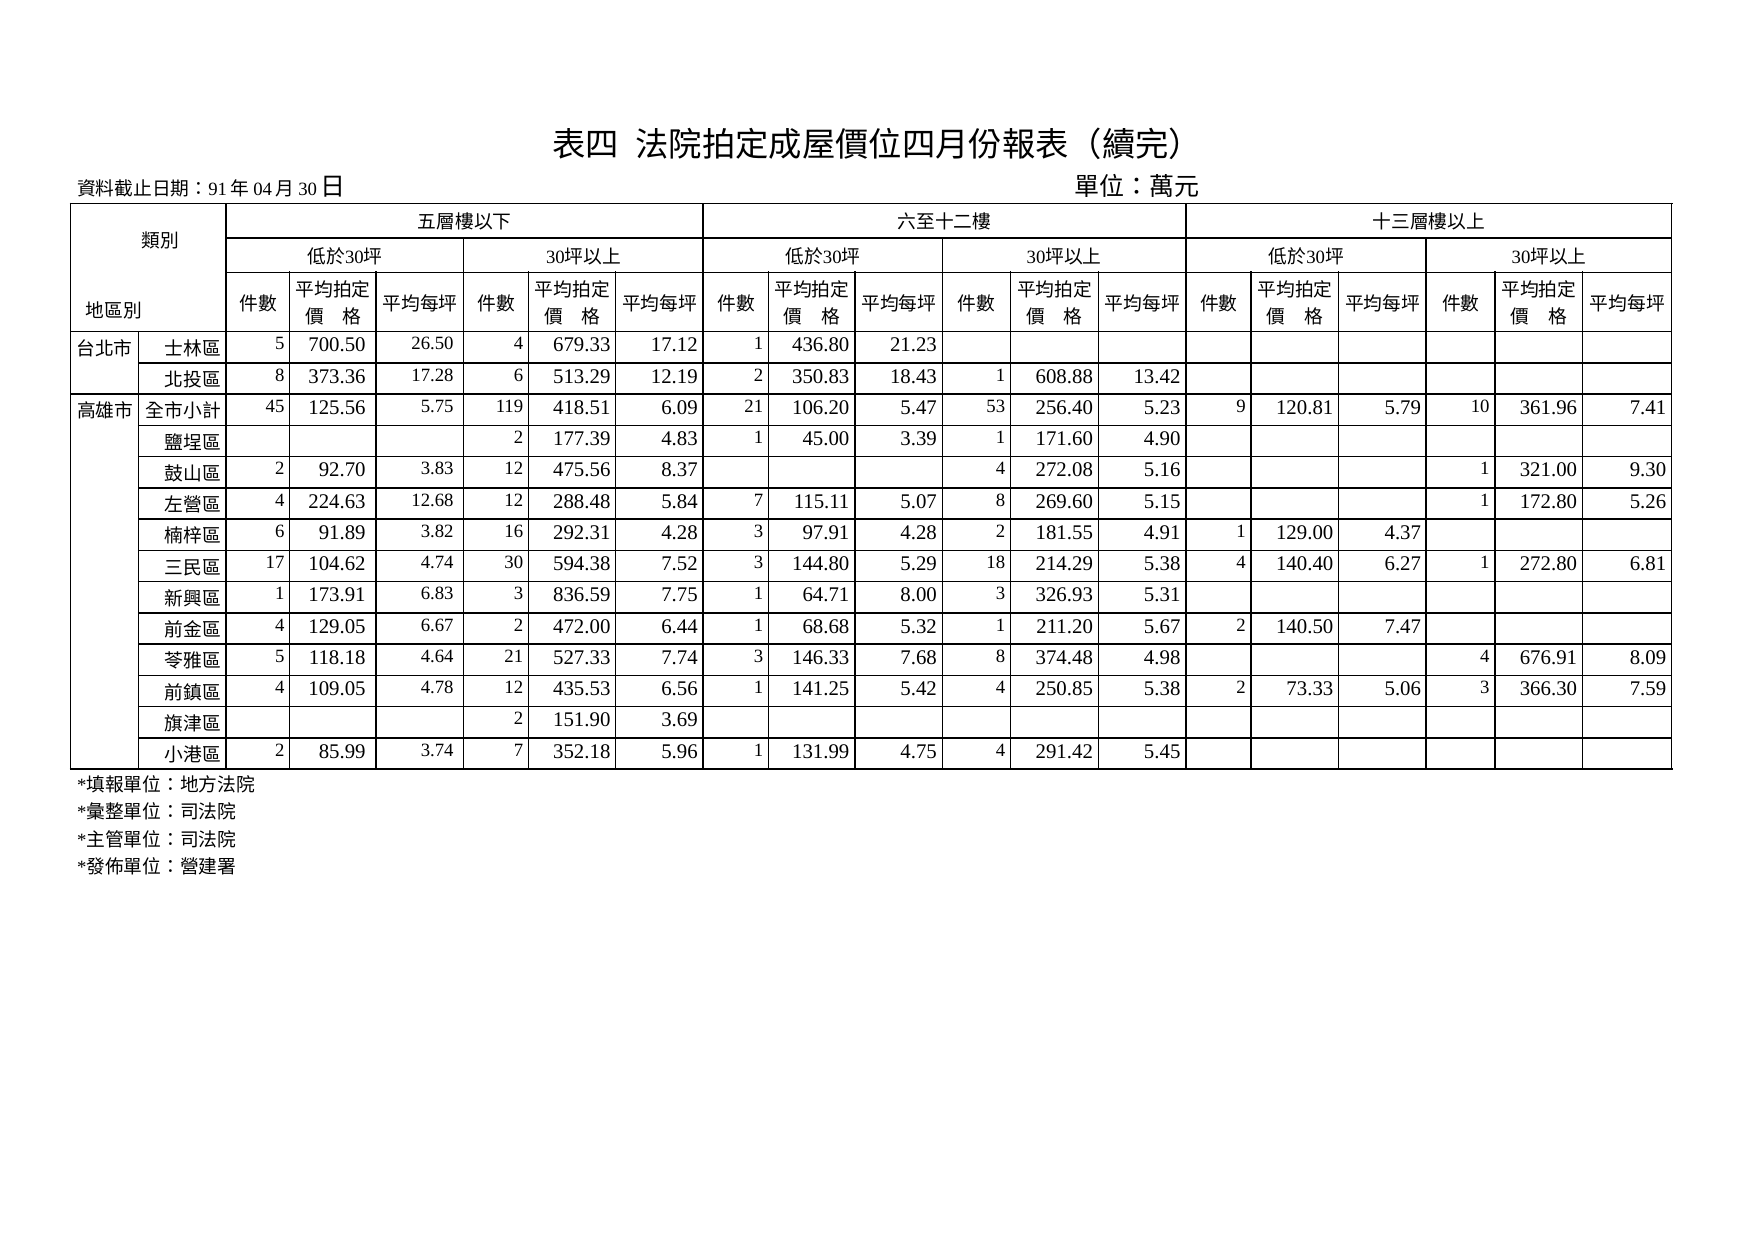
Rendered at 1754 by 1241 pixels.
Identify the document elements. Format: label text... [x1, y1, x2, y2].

table_cell 平均拍定價 格 [1011, 273, 1098, 331]
table_cell 700.50 [290, 332, 375, 362]
table_cell 5.07 [856, 489, 942, 518]
table_cell [1583, 364, 1671, 393]
table_cell [71, 706, 138, 737]
table_cell 旗津區 [139, 707, 225, 737]
table_cell 172.80 [1496, 489, 1582, 518]
table_cell 4.28 [856, 520, 942, 549]
table_cell 13.42 [1099, 364, 1185, 393]
table_cell [1427, 426, 1494, 456]
text *填報單位：地方法院 [77, 770, 1677, 797]
table_cell [1187, 582, 1250, 612]
table_cell [227, 426, 289, 456]
text 資料截止日期：91年04月30日 單位：萬元 [77, 166, 1677, 203]
table_cell 676.91 [1496, 645, 1582, 674]
table_cell [71, 675, 138, 706]
table_cell 1 [704, 614, 768, 643]
table_cell [1252, 739, 1338, 768]
table_cell [1427, 614, 1494, 643]
table_cell 125.56 [290, 395, 375, 424]
table_cell [377, 707, 463, 737]
table_cell 4.98 [1099, 645, 1185, 674]
table_cell 140.50 [1252, 614, 1338, 643]
table_cell 352.18 [529, 739, 615, 768]
table_cell 436.80 [769, 332, 854, 362]
table_cell [1339, 332, 1425, 362]
table_cell [71, 737, 138, 768]
table_cell 350.83 [769, 364, 854, 393]
table_header 十三層樓以上 [1187, 204, 1671, 237]
table_cell 新興區 [139, 582, 225, 612]
table_cell 4 [1427, 645, 1494, 674]
table_cell 120.81 [1252, 395, 1338, 424]
table_cell 低於30坪 [227, 239, 463, 271]
table_cell 1 [1187, 520, 1250, 549]
table_cell [1496, 332, 1582, 362]
table_cell 45 [227, 395, 289, 424]
table_cell 5.23 [1099, 395, 1185, 424]
table_cell 4.90 [1099, 426, 1185, 456]
table_cell 12 [464, 676, 528, 706]
table_cell [1339, 426, 1425, 456]
table_cell 3 [704, 645, 768, 674]
table_cell 北投區 [139, 364, 225, 393]
table_cell 1 [1427, 457, 1494, 487]
table_cell 低於30坪 [1187, 239, 1425, 271]
table_cell 高雄市 [71, 395, 138, 424]
table_cell 129.00 [1252, 520, 1338, 549]
table_cell 5.32 [856, 614, 942, 643]
table_cell [704, 457, 768, 487]
table_cell 5.06 [1339, 676, 1425, 706]
table_cell 4 [943, 457, 1010, 487]
table_cell 1 [1427, 551, 1494, 581]
table_cell 361.96 [1496, 395, 1582, 424]
table_cell [1187, 489, 1250, 518]
table_cell 272.08 [1011, 457, 1098, 487]
table_cell 4.75 [856, 739, 942, 768]
table_cell 4 [227, 676, 289, 706]
table_cell 5.45 [1099, 739, 1185, 768]
table_cell [1583, 332, 1671, 362]
table_cell [227, 707, 289, 737]
table_cell 4.78 [377, 676, 463, 706]
table_cell [71, 612, 138, 643]
table_cell [1252, 332, 1338, 362]
table_cell 8.00 [856, 582, 942, 612]
table_cell 件數 [704, 273, 768, 331]
table_cell 3 [704, 520, 768, 549]
table_cell 374.48 [1011, 645, 1098, 674]
table_cell 418.51 [529, 395, 615, 424]
table_cell 4.83 [616, 426, 702, 456]
table_cell 5.42 [856, 676, 942, 706]
table_cell 21.23 [856, 332, 942, 362]
text *發佈單位：營建署 [77, 851, 1677, 878]
table_cell 26.50 [377, 332, 463, 362]
table_cell [856, 707, 942, 737]
table_cell [769, 457, 854, 487]
table_cell 4 [1187, 551, 1250, 581]
table_cell 三民區 [139, 551, 225, 581]
table_cell 2 [1187, 676, 1250, 706]
table_cell 2 [1187, 614, 1250, 643]
table_cell [704, 707, 768, 737]
table_cell 件數 [227, 273, 289, 331]
table_cell [1339, 645, 1425, 674]
table_cell 4 [943, 739, 1010, 768]
table_cell 30 [464, 551, 528, 581]
table_cell [71, 362, 138, 393]
table_cell 3 [1427, 676, 1494, 706]
table_cell 3 [943, 582, 1010, 612]
table_cell 5.38 [1099, 551, 1185, 581]
table_cell 7 [464, 739, 528, 768]
table_cell 366.30 [1496, 676, 1582, 706]
table_cell 6 [227, 520, 289, 549]
table_cell 6.09 [616, 395, 702, 424]
table_cell 45.00 [769, 426, 854, 456]
table_cell 5.15 [1099, 489, 1185, 518]
table_cell 171.60 [1011, 426, 1098, 456]
table_cell 7.59 [1583, 676, 1671, 706]
table_cell [1339, 457, 1425, 487]
table_cell [1252, 707, 1338, 737]
table_cell 68.68 [769, 614, 854, 643]
table_cell 73.33 [1252, 676, 1338, 706]
table_cell 3.83 [377, 457, 463, 487]
table_cell 6.44 [616, 614, 702, 643]
table_cell 141.25 [769, 676, 854, 706]
table_cell 91.89 [290, 520, 375, 549]
table_cell [1339, 739, 1425, 768]
table_cell 1 [943, 614, 1010, 643]
table_cell 17 [227, 551, 289, 581]
table_cell 472.00 [529, 614, 615, 643]
table_cell [943, 707, 1010, 737]
table_cell 30坪以上 [1427, 239, 1671, 271]
table_header 六至十二樓 [704, 204, 1185, 237]
table_cell [1496, 364, 1582, 393]
table_cell [1187, 364, 1250, 393]
table_cell 115.11 [769, 489, 854, 518]
table_cell [769, 707, 854, 737]
table_cell 181.55 [1011, 520, 1098, 549]
table_cell 2 [704, 364, 768, 393]
table_cell 5.67 [1099, 614, 1185, 643]
text *彙整單位：司法院 [77, 797, 1677, 824]
table_cell 小港區 [139, 739, 225, 768]
table_cell 16 [464, 520, 528, 549]
table_cell 1 [227, 582, 289, 612]
table_header 類別 地區別 [71, 204, 225, 331]
table_cell 5.47 [856, 395, 942, 424]
table_cell 326.93 [1011, 582, 1098, 612]
table_cell 3.74 [377, 739, 463, 768]
table_cell 12.68 [377, 489, 463, 518]
table_cell 10 [1427, 395, 1494, 424]
table_cell 件數 [464, 273, 528, 331]
table_cell [1252, 364, 1338, 393]
table_cell 21 [704, 395, 768, 424]
table_cell 4 [464, 332, 528, 362]
table_cell 低於30坪 [704, 239, 942, 271]
table_cell [290, 707, 375, 737]
table_cell [1427, 582, 1494, 612]
table_cell 平均拍定價 格 [769, 273, 854, 331]
table_cell 4.74 [377, 551, 463, 581]
table_cell [1252, 426, 1338, 456]
table_cell 2 [464, 426, 528, 456]
table_cell 250.85 [1011, 676, 1098, 706]
table_cell 7.47 [1339, 614, 1425, 643]
table_cell 5.38 [1099, 676, 1185, 706]
table_cell 5.31 [1099, 582, 1185, 612]
table_cell 53 [943, 395, 1010, 424]
table_cell 4 [943, 676, 1010, 706]
table_cell [1099, 332, 1185, 362]
table_cell 129.05 [290, 614, 375, 643]
table_cell 2 [227, 457, 289, 487]
table_cell [71, 456, 138, 487]
table_cell [1339, 364, 1425, 393]
table_cell [1496, 707, 1582, 737]
table_cell 12 [464, 489, 528, 518]
table_cell 2 [464, 614, 528, 643]
table_cell 291.42 [1011, 739, 1098, 768]
table_cell [1187, 457, 1250, 487]
table_cell [1496, 426, 1582, 456]
table_cell 256.40 [1011, 395, 1098, 424]
table_cell 全市小計 [139, 395, 225, 424]
table_cell [1187, 707, 1250, 737]
table_cell 475.56 [529, 457, 615, 487]
table_cell 平均拍定價 格 [1496, 273, 1582, 331]
table_cell 4.37 [1339, 520, 1425, 549]
table_cell [1252, 582, 1338, 612]
table_cell 士林區 [139, 332, 225, 362]
table_cell 146.33 [769, 645, 854, 674]
table_cell [1583, 739, 1671, 768]
table_cell 苓雅區 [139, 645, 225, 674]
table_cell 8.37 [616, 457, 702, 487]
table_cell [1252, 645, 1338, 674]
table_cell 平均拍定價 格 [290, 273, 375, 331]
table_cell 5.79 [1339, 395, 1425, 424]
table_cell 6.81 [1583, 551, 1671, 581]
table_cell [1496, 739, 1582, 768]
table_cell 30坪以上 [943, 239, 1185, 271]
table_cell 106.20 [769, 395, 854, 424]
table_cell 30坪以上 [464, 239, 702, 271]
table_cell 214.29 [1011, 551, 1098, 581]
table_cell 1 [943, 364, 1010, 393]
table_cell 1 [704, 332, 768, 362]
table_cell 12 [464, 457, 528, 487]
table_cell [290, 426, 375, 456]
table_cell 6.83 [377, 582, 463, 612]
table_cell 平均拍定價 格 [1252, 273, 1338, 331]
table_cell 8.09 [1583, 645, 1671, 674]
table_cell 3 [464, 582, 528, 612]
table_cell 211.20 [1011, 614, 1098, 643]
table_cell 224.63 [290, 489, 375, 518]
table_cell 2 [943, 520, 1010, 549]
table_cell 594.38 [529, 551, 615, 581]
table_cell 件數 [943, 273, 1010, 331]
table_cell 679.33 [529, 332, 615, 362]
table_cell [71, 643, 138, 674]
table_cell 119 [464, 395, 528, 424]
table_cell [1583, 614, 1671, 643]
table_cell [71, 487, 138, 518]
table_cell 2 [227, 739, 289, 768]
table_cell [1187, 645, 1250, 674]
table_cell 17.28 [377, 364, 463, 393]
table_cell 7 [704, 489, 768, 518]
table_cell 527.33 [529, 645, 615, 674]
table_cell 140.40 [1252, 551, 1338, 581]
table_cell [1583, 520, 1671, 549]
table_cell 3.82 [377, 520, 463, 549]
table_cell [1252, 457, 1338, 487]
table_cell 5 [227, 645, 289, 674]
table_cell 4.28 [616, 520, 702, 549]
table_cell 平均每坪 [856, 273, 942, 331]
table_cell [1099, 707, 1185, 737]
table_cell 2 [464, 707, 528, 737]
table_cell 7.52 [616, 551, 702, 581]
table_cell 97.91 [769, 520, 854, 549]
table_cell 18 [943, 551, 1010, 581]
table_cell 7.41 [1583, 395, 1671, 424]
table_cell 92.70 [290, 457, 375, 487]
table_cell [1427, 364, 1494, 393]
table_cell [1011, 332, 1098, 362]
table_cell [1187, 332, 1250, 362]
table_cell [1496, 614, 1582, 643]
table_cell [377, 426, 463, 456]
table_cell 177.39 [529, 426, 615, 456]
table_cell [1339, 582, 1425, 612]
table_cell 平均拍定價 格 [529, 273, 615, 331]
table_cell 151.90 [529, 707, 615, 737]
table_cell 6.27 [1339, 551, 1425, 581]
table_cell [943, 332, 1010, 362]
text *主管單位：司法院 [77, 824, 1677, 851]
table_cell 鼓山區 [139, 457, 225, 487]
table_cell 6 [464, 364, 528, 393]
table_cell [71, 518, 138, 549]
table_cell 5.29 [856, 551, 942, 581]
table_cell 平均每坪 [616, 273, 702, 331]
table_cell 144.80 [769, 551, 854, 581]
table_cell 513.29 [529, 364, 615, 393]
table_cell 1 [704, 582, 768, 612]
table_cell 平均每坪 [377, 273, 463, 331]
table_cell 64.71 [769, 582, 854, 612]
table_cell 9.30 [1583, 457, 1671, 487]
table_cell 前鎮區 [139, 676, 225, 706]
table_cell 3.39 [856, 426, 942, 456]
table_cell 鹽埕區 [139, 426, 225, 456]
table_cell 435.53 [529, 676, 615, 706]
table_cell 17.12 [616, 332, 702, 362]
table_cell [1339, 707, 1425, 737]
table_cell 292.31 [529, 520, 615, 549]
table_cell 8 [227, 364, 289, 393]
table_cell 5 [227, 332, 289, 362]
table_cell [1427, 332, 1494, 362]
table_cell [1187, 739, 1250, 768]
table_cell 5.26 [1583, 489, 1671, 518]
table_cell 8 [943, 489, 1010, 518]
table_cell 平均每坪 [1583, 273, 1671, 331]
table_cell 21 [464, 645, 528, 674]
table_cell 左營區 [139, 489, 225, 518]
table_cell [71, 581, 138, 612]
table_cell [1427, 707, 1494, 737]
table_cell 5.84 [616, 489, 702, 518]
table_cell 608.88 [1011, 364, 1098, 393]
table_cell 楠梓區 [139, 520, 225, 549]
table_cell 85.99 [290, 739, 375, 768]
table_cell [1427, 739, 1494, 768]
table_cell 7.74 [616, 645, 702, 674]
table_cell 台北市 [71, 332, 138, 362]
table_cell 4.64 [377, 645, 463, 674]
table_cell 1 [704, 676, 768, 706]
table_cell 1 [704, 739, 768, 768]
table_cell 7.68 [856, 645, 942, 674]
table_cell 131.99 [769, 739, 854, 768]
table_cell [1252, 489, 1338, 518]
table_cell 104.62 [290, 551, 375, 581]
table_cell 109.05 [290, 676, 375, 706]
table_cell 3.69 [616, 707, 702, 737]
table_cell 6.56 [616, 676, 702, 706]
table_cell [1339, 489, 1425, 518]
table_cell 8 [943, 645, 1010, 674]
table_cell 5.75 [377, 395, 463, 424]
table_cell [1496, 520, 1582, 549]
table_cell 前金區 [139, 614, 225, 643]
table_cell 7.75 [616, 582, 702, 612]
table_cell [1583, 707, 1671, 737]
table_cell 321.00 [1496, 457, 1582, 487]
table_cell [1187, 426, 1250, 456]
text 表四 法院拍定成屋價位四月份報表（續完） [77, 118, 1677, 166]
table_cell 平均每坪 [1339, 273, 1425, 331]
table_cell [71, 550, 138, 581]
table_cell 173.91 [290, 582, 375, 612]
table_cell 18.43 [856, 364, 942, 393]
table_cell [856, 457, 942, 487]
table_cell 5.96 [616, 739, 702, 768]
table_cell [71, 425, 138, 456]
table_cell 件數 [1187, 273, 1250, 331]
table_cell 件數 [1427, 273, 1494, 331]
table_cell 平均每坪 [1099, 273, 1185, 331]
table_cell 4.91 [1099, 520, 1185, 549]
table_cell 1 [704, 426, 768, 456]
table_cell 118.18 [290, 645, 375, 674]
table_cell 288.48 [529, 489, 615, 518]
table_cell 9 [1187, 395, 1250, 424]
table_cell 373.36 [290, 364, 375, 393]
table_cell 1 [943, 426, 1010, 456]
table_cell [1427, 520, 1494, 549]
table_cell [1583, 426, 1671, 456]
table_cell 6.67 [377, 614, 463, 643]
table_cell 3 [704, 551, 768, 581]
table_cell 12.19 [616, 364, 702, 393]
table_cell 4 [227, 489, 289, 518]
table_cell 1 [1427, 489, 1494, 518]
table_cell [1496, 582, 1582, 612]
table_cell [1583, 582, 1671, 612]
table_cell [1011, 707, 1098, 737]
table_cell 272.80 [1496, 551, 1582, 581]
table_cell 5.16 [1099, 457, 1185, 487]
table_cell 269.60 [1011, 489, 1098, 518]
table_header 五層樓以下 [227, 204, 702, 237]
table_cell 4 [227, 614, 289, 643]
table_cell 836.59 [529, 582, 615, 612]
